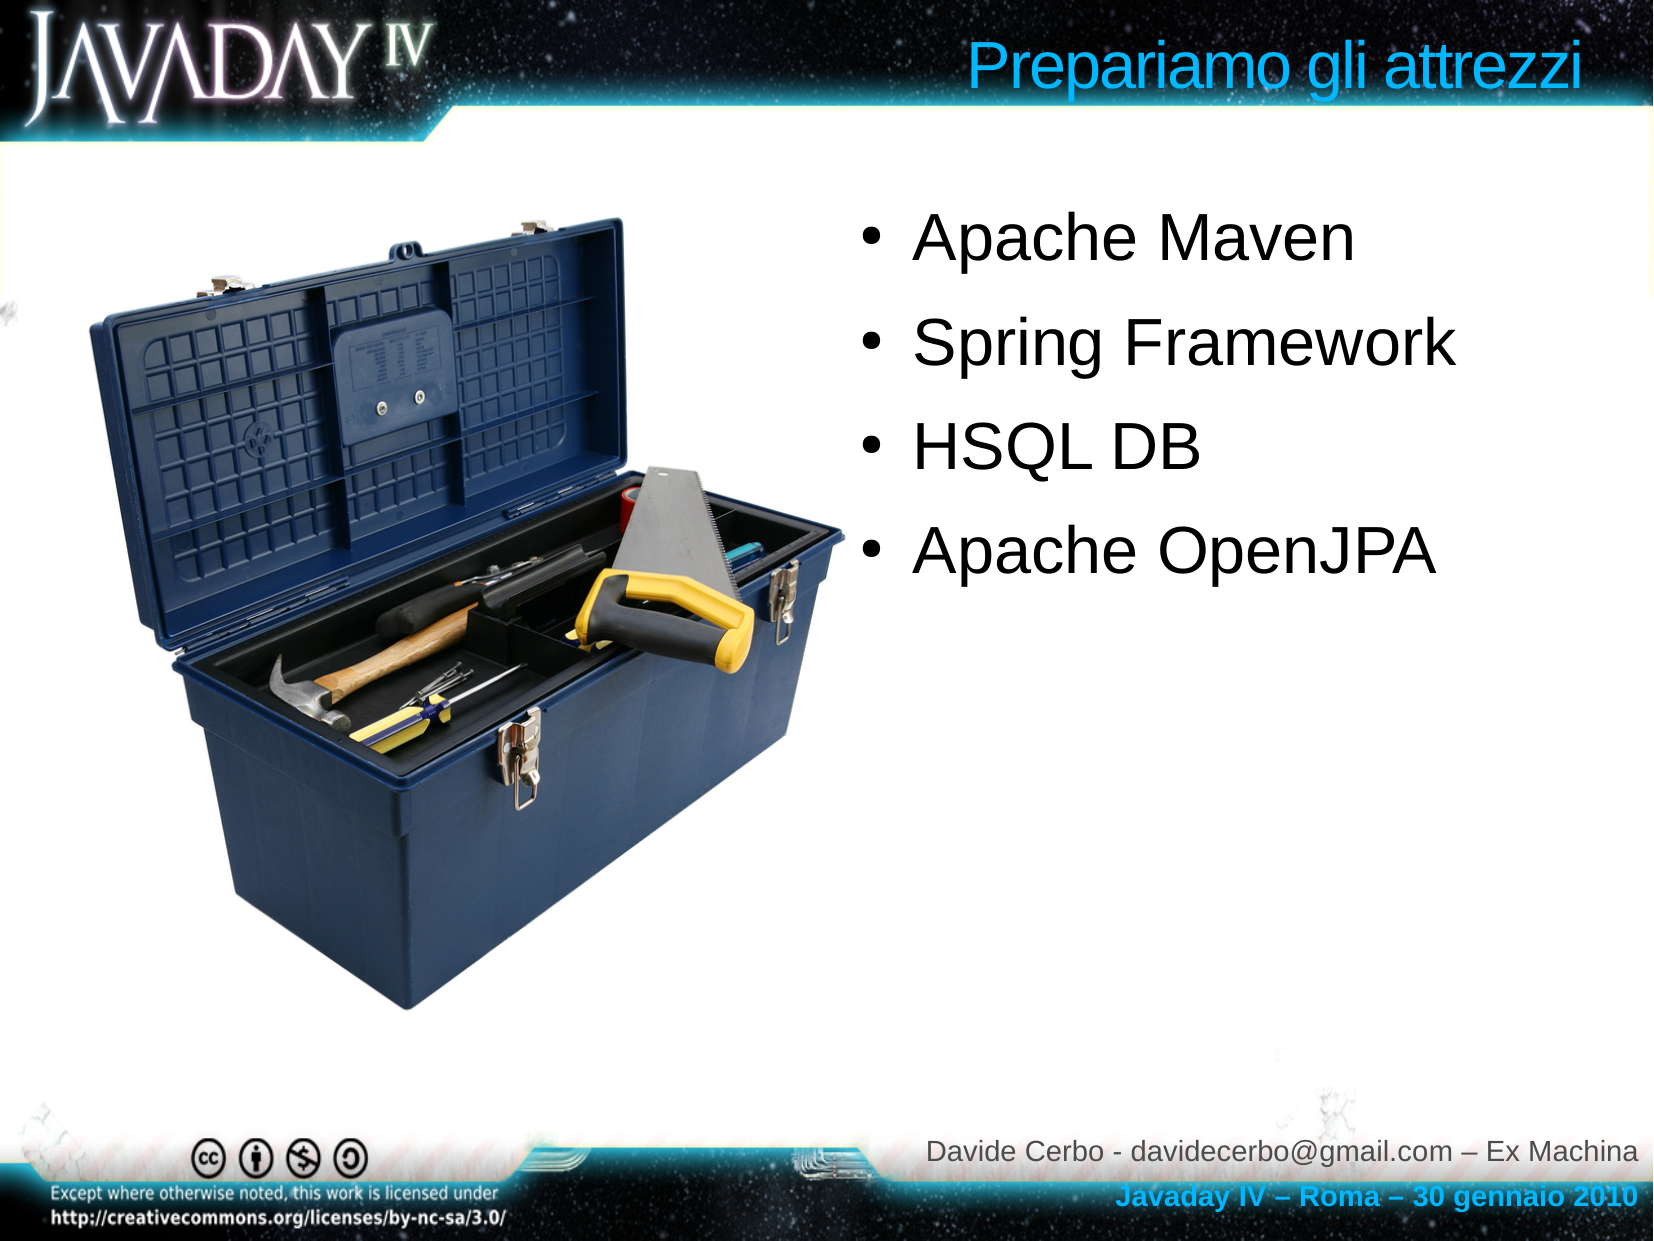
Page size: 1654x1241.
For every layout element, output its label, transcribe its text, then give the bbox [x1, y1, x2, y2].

picture [0, 0, 1653, 1241]
list Apache Maven Spring Framework HSQL DB Apache OpenJPA [841, 200, 1595, 1020]
title Prepariamo gli attrezzi [108, 7, 1585, 124]
